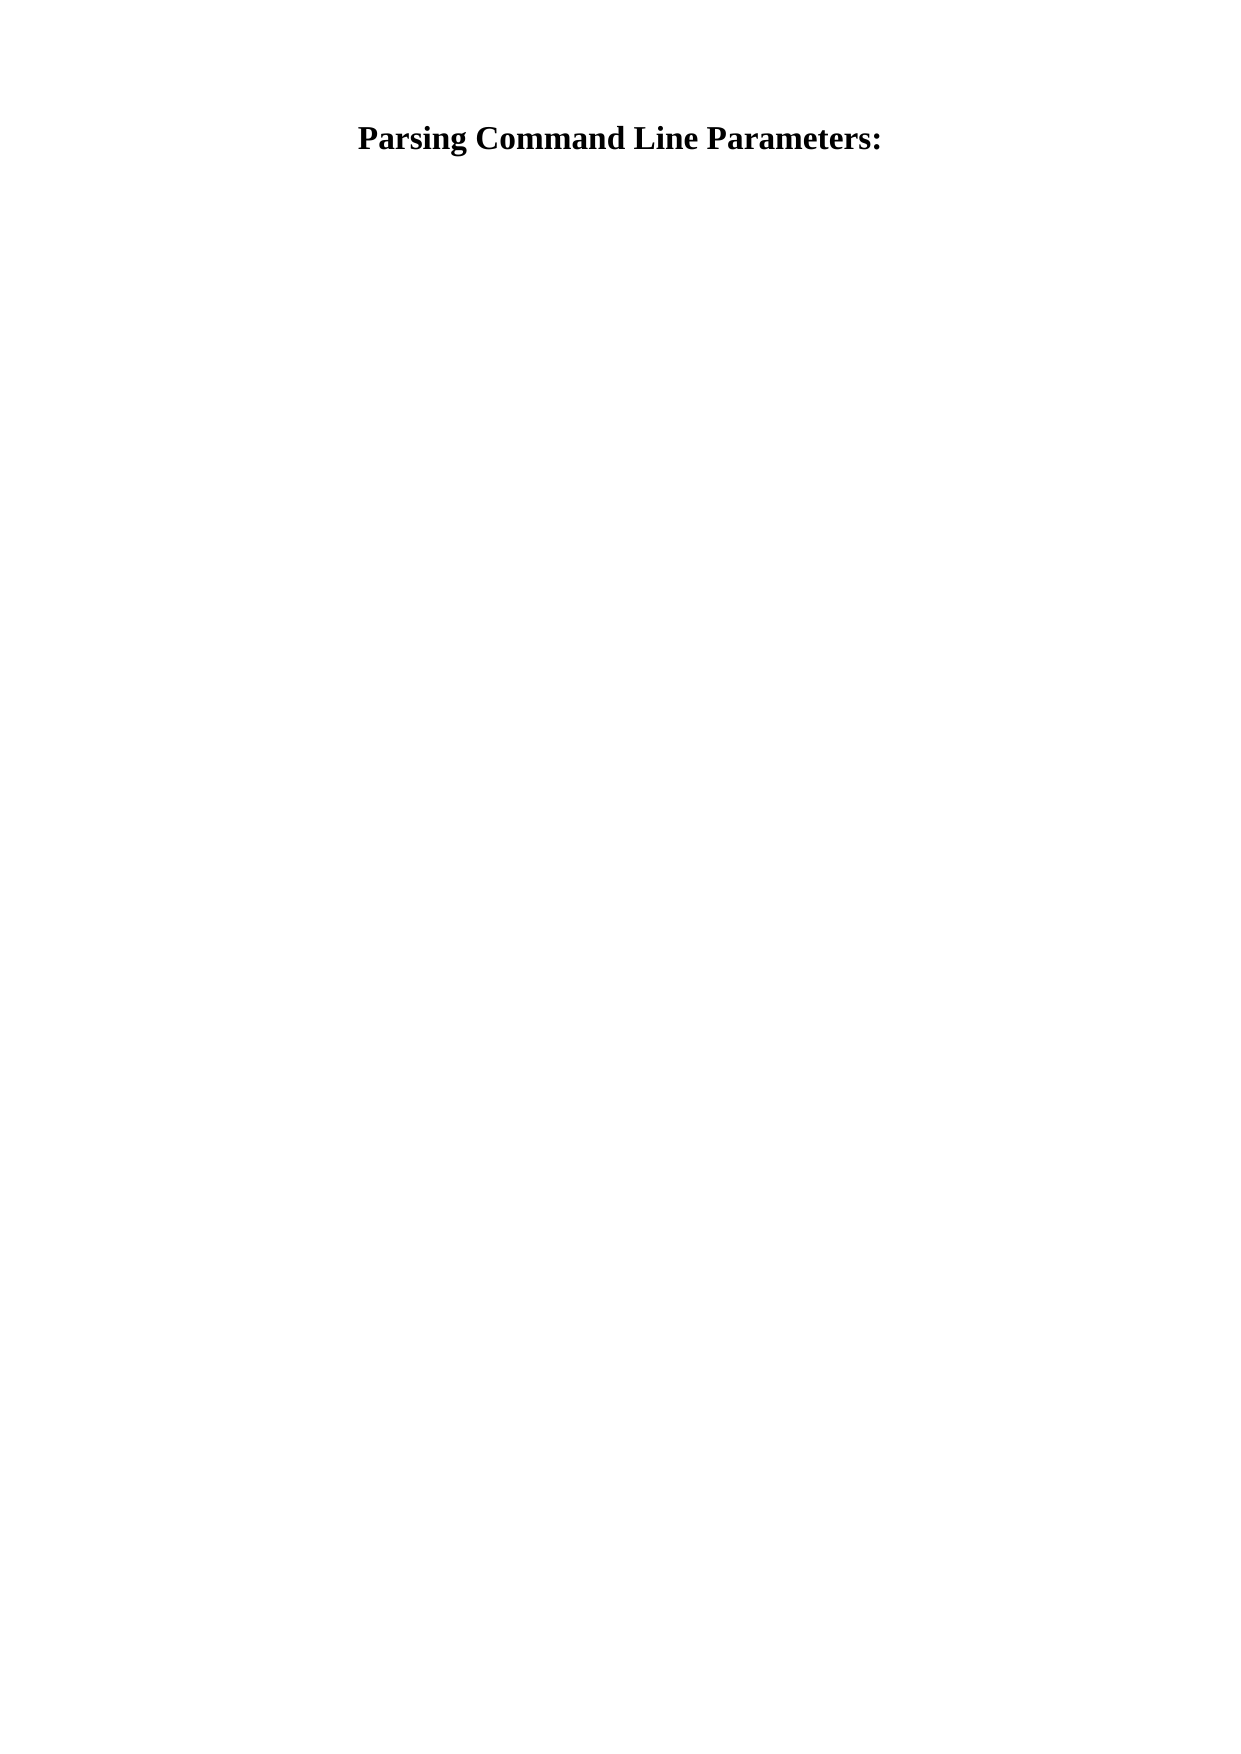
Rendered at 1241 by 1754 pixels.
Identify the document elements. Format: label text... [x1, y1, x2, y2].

text Parsing Command Line Parameters: [118, 118, 1122, 156]
